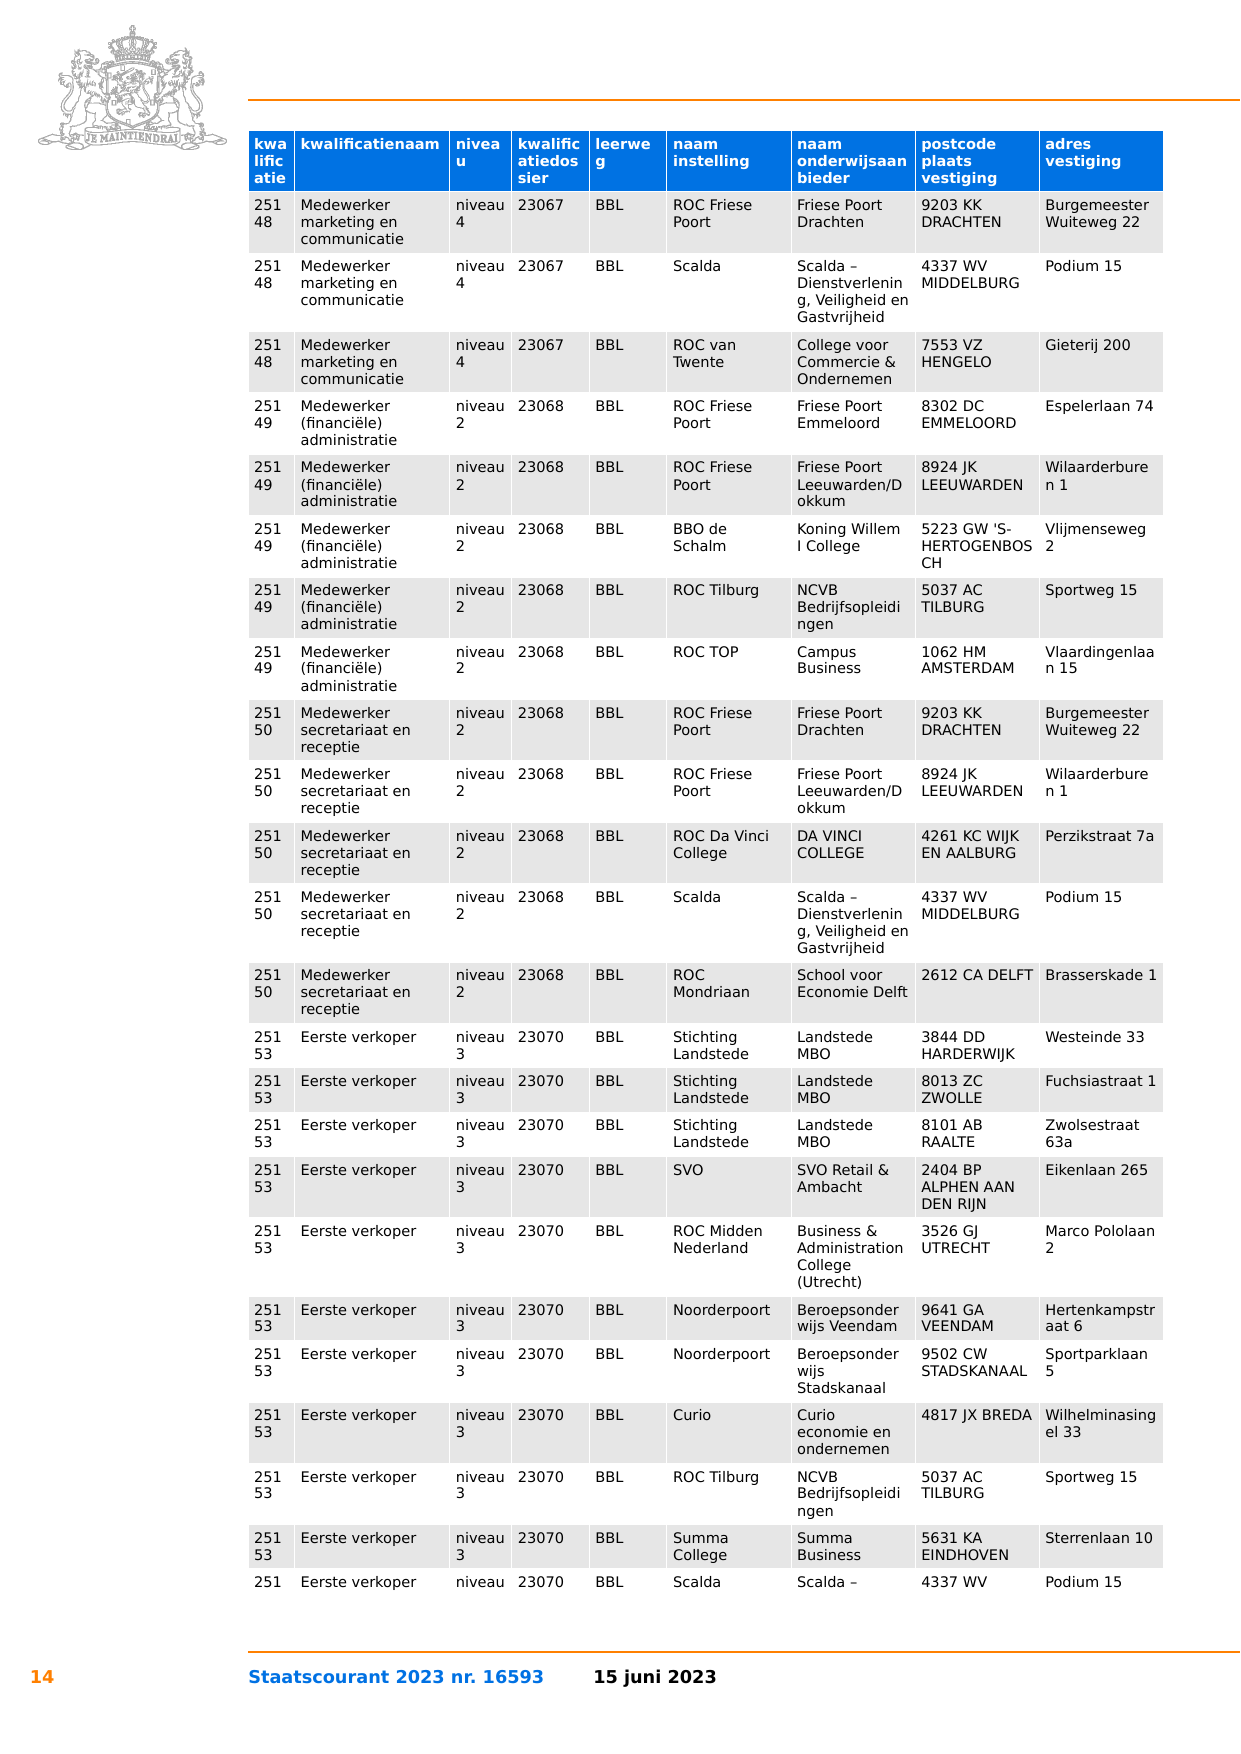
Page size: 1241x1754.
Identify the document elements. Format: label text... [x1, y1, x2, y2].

table_cell 7553 VZ HENGELO [916, 332, 1039, 392]
table_cell niveau 2 [450, 639, 511, 699]
table_cell BBL [590, 254, 666, 331]
table_cell ROC Da Vinci College [667, 823, 791, 883]
table_cell ROC van Twente [667, 332, 791, 392]
table_cell 23070 [512, 1525, 589, 1568]
table_cell BBL [590, 332, 666, 392]
table_cell niveau 3 [450, 1068, 511, 1112]
table_cell 2404 BP ALPHEN AAN DEN RIJN [916, 1157, 1039, 1217]
table_cell Stichting Landstede [667, 1068, 791, 1112]
table_cell Noorderpoort [667, 1297, 791, 1340]
table_cell 5037 AC TILBURG [916, 578, 1039, 638]
table_cell BBL [590, 700, 666, 760]
table_cell 1062 HM AMSTERDAM [916, 639, 1039, 699]
table_cell ROC Friese Poort [667, 455, 791, 515]
table_cell 25153 [249, 1024, 294, 1067]
table_cell Scalda – Dienstverlening, Veiligheid en Gastvrijheid [792, 254, 915, 331]
table_cell 25149 [249, 639, 294, 699]
table_cell Friese Poort Emmeloord [792, 393, 915, 454]
table_cell Landstede MBO [792, 1024, 915, 1067]
table_cell Perzikstraat 7a [1040, 823, 1163, 883]
table_header adres vestiging [1040, 131, 1163, 191]
table_cell Medewerker (financiële) administratie [295, 639, 449, 699]
table_cell BBL [590, 578, 666, 638]
table_cell BBL [590, 1341, 666, 1401]
table_cell Friese Poort Leeuwarden/Dokkum [792, 455, 915, 515]
table_cell BBL [590, 1297, 666, 1340]
table_cell ROC TOP [667, 639, 791, 699]
table_cell 25153 [249, 1403, 294, 1463]
table_cell Landstede MBO [792, 1113, 915, 1156]
table_cell 25150 [249, 963, 294, 1023]
table_cell 8924 JK LEEUWARDEN [916, 761, 1039, 822]
table_cell School voor Economie Delft [792, 963, 915, 1023]
table_cell Medewerker secretariaat en receptie [295, 963, 449, 1023]
table_cell ROC Friese Poort [667, 700, 791, 760]
table_cell niveau 3 [450, 1024, 511, 1067]
table_cell BBL [590, 1525, 666, 1568]
table_cell Curio economie en ondernemen [792, 1403, 915, 1463]
table_cell 23070 [512, 1113, 589, 1156]
table_cell BBL [590, 823, 666, 883]
table_cell BBL [590, 1403, 666, 1463]
picture [38, 25, 227, 150]
table_cell 4337 WV MIDDELBURG [916, 254, 1039, 331]
table_cell Eikenlaan 265 [1040, 1157, 1163, 1217]
table_cell BBL [590, 1068, 666, 1112]
table_cell 23068 [512, 761, 589, 822]
table_cell Medewerker marketing en communicatie [295, 254, 449, 331]
table_cell Friese Poort Drachten [792, 192, 915, 253]
table_cell ROC Friese Poort [667, 761, 791, 822]
table_cell BBL [590, 1113, 666, 1156]
table_cell Stichting Landstede [667, 1024, 791, 1067]
table_cell 23068 [512, 578, 589, 638]
table_cell 25148 [249, 254, 294, 331]
table_cell 25148 [249, 332, 294, 392]
table_cell Westeinde 33 [1040, 1024, 1163, 1067]
table_cell 23070 [512, 1570, 589, 1596]
table_cell 25153 [249, 1157, 294, 1217]
table_cell 25150 [249, 761, 294, 822]
table_cell ROC Tilburg [667, 578, 791, 638]
table_cell 8924 JK LEEUWARDEN [916, 455, 1039, 515]
table_cell 8013 ZC ZWOLLE [916, 1068, 1039, 1112]
table_cell Burgemeester Wuiteweg 22 [1040, 192, 1163, 253]
table_cell niveau 4 [450, 332, 511, 392]
table_cell Medewerker marketing en communicatie [295, 192, 449, 253]
table_cell 4337 WV MIDDELBURG [916, 884, 1039, 961]
table_cell 25150 [249, 700, 294, 760]
table_cell College voor Commercie & Ondernemen [792, 332, 915, 392]
table_cell 9203 KK DRACHTEN [916, 192, 1039, 253]
table_cell 23068 [512, 516, 589, 576]
table_cell 25148 [249, 192, 294, 253]
table_cell Scalda – Dienstverlening, Veiligheid en Gastvrijheid [792, 884, 915, 961]
table_cell Eerste verkoper [295, 1218, 449, 1296]
table_cell 5223 GW 'S-HERTOGENBOSCH [916, 516, 1039, 576]
table_cell 5631 KA EINDHOVEN [916, 1525, 1039, 1568]
table_cell SVO Retail & Ambacht [792, 1157, 915, 1217]
table_cell 23070 [512, 1403, 589, 1463]
table_cell Wilaarderburen 1 [1040, 455, 1163, 515]
table_cell 23068 [512, 700, 589, 760]
table_cell 25150 [249, 884, 294, 961]
table_cell 23068 [512, 884, 589, 961]
table_cell 25153 [249, 1068, 294, 1112]
table_cell 8302 DC EMMELOORD [916, 393, 1039, 454]
table_cell BBL [590, 1157, 666, 1217]
table_cell Eerste verkoper [295, 1525, 449, 1568]
table_cell 3526 GJ UTRECHT [916, 1218, 1039, 1296]
table_cell Vlaardingenlaan 15 [1040, 639, 1163, 699]
table_cell 8101 AB RAALTE [916, 1113, 1039, 1156]
table_cell 25149 [249, 393, 294, 454]
table_cell BBO de Schalm [667, 516, 791, 576]
table_cell niveau 3 [450, 1297, 511, 1340]
table_cell 25153 [249, 1341, 294, 1401]
table_cell Medewerker secretariaat en receptie [295, 823, 449, 883]
table_cell Friese Poort Drachten [792, 700, 915, 760]
table_cell 25149 [249, 455, 294, 515]
table_cell niveau 2 [450, 393, 511, 454]
table_cell Marco Pololaan 2 [1040, 1218, 1163, 1296]
table_cell Sterrenlaan 10 [1040, 1525, 1163, 1568]
table_cell Eerste verkoper [295, 1113, 449, 1156]
table_cell Medewerker secretariaat en receptie [295, 884, 449, 961]
table_cell Beroepsonderwijs Veendam [792, 1297, 915, 1340]
table_cell niveau 2 [450, 963, 511, 1023]
table_cell Eerste verkoper [295, 1403, 449, 1463]
table_cell Campus Business [792, 639, 915, 699]
table_cell niveau 2 [450, 884, 511, 961]
table_cell Eerste verkoper [295, 1157, 449, 1217]
table_cell Stichting Landstede [667, 1113, 791, 1156]
table_cell BBL [590, 639, 666, 699]
table_cell 9203 KK DRACHTEN [916, 700, 1039, 760]
table_cell Zwolsestraat 63a [1040, 1113, 1163, 1156]
table_cell Vlijmenseweg 2 [1040, 516, 1163, 576]
table_cell Eerste verkoper [295, 1297, 449, 1340]
table_cell niveau 4 [450, 192, 511, 253]
table_cell Scalda [667, 1570, 791, 1596]
table_cell 251 [249, 1570, 294, 1596]
table_cell Hertenkampstraat 6 [1040, 1297, 1163, 1340]
table_cell BBL [590, 393, 666, 454]
table_cell niveau 3 [450, 1403, 511, 1463]
table_header kwalificatiedossier [512, 131, 589, 191]
table_cell BBL [590, 1024, 666, 1067]
table_cell 25153 [249, 1113, 294, 1156]
table_cell BBL [590, 963, 666, 1023]
table_cell 25149 [249, 578, 294, 638]
table_cell 4817 JX BREDA [916, 1403, 1039, 1463]
table_cell 23068 [512, 393, 589, 454]
table_cell 23070 [512, 1024, 589, 1067]
table_cell Beroepsonderwijs Stadskanaal [792, 1341, 915, 1401]
table_cell Brasserskade 1 [1040, 963, 1163, 1023]
table_cell BBL [590, 192, 666, 253]
table_cell ROC Friese Poort [667, 393, 791, 454]
table_cell 23068 [512, 639, 589, 699]
table_cell SVO [667, 1157, 791, 1217]
table_cell Landstede MBO [792, 1068, 915, 1112]
table_cell Eerste verkoper [295, 1341, 449, 1401]
table_cell 3844 DD HARDERWIJK [916, 1024, 1039, 1067]
table_cell Medewerker (financiële) administratie [295, 516, 449, 576]
table_cell 23070 [512, 1218, 589, 1296]
table_cell 23067 [512, 332, 589, 392]
table_cell 25153 [249, 1297, 294, 1340]
table_cell Summa College [667, 1525, 791, 1568]
table_cell 25153 [249, 1218, 294, 1296]
table_cell 4261 KC WIJK EN AALBURG [916, 823, 1039, 883]
table_cell Eerste verkoper [295, 1068, 449, 1112]
table_cell BBL [590, 1570, 666, 1596]
table_cell Scalda [667, 884, 791, 961]
table_cell Scalda [667, 254, 791, 331]
table_cell niveau 2 [450, 578, 511, 638]
table_cell 23067 [512, 192, 589, 253]
table_cell Sportweg 15 [1040, 578, 1163, 638]
table_cell 23068 [512, 963, 589, 1023]
table_header naam instelling [667, 131, 791, 191]
table_cell Koning Willem I College [792, 516, 915, 576]
table_cell niveau 4 [450, 254, 511, 331]
table_cell Wilaarderburen 1 [1040, 761, 1163, 822]
table_cell BBL [590, 455, 666, 515]
table_cell Scalda – [792, 1570, 915, 1596]
table_cell Podium 15 [1040, 1570, 1163, 1596]
table_cell BBL [590, 1464, 666, 1524]
table_cell Medewerker (financiële) administratie [295, 578, 449, 638]
table_cell NCVB Bedrijfsopleidingen [792, 1464, 915, 1524]
table_cell niveau 2 [450, 700, 511, 760]
table_cell 2612 CA DELFT [916, 963, 1039, 1023]
table_cell Wilhelminasingel 33 [1040, 1403, 1163, 1463]
table_cell 4337 WV [916, 1570, 1039, 1596]
table_cell Gieterij 200 [1040, 332, 1163, 392]
table_cell 25153 [249, 1525, 294, 1568]
table_cell ROC Mondriaan [667, 963, 791, 1023]
table_header leerweg [590, 131, 666, 191]
table_cell niveau [450, 1570, 511, 1596]
table_cell Curio [667, 1403, 791, 1463]
table_header niveau [450, 131, 511, 191]
table_cell Eerste verkoper [295, 1464, 449, 1524]
table_cell Medewerker (financiële) administratie [295, 393, 449, 454]
table_cell Burgemeester Wuiteweg 22 [1040, 700, 1163, 760]
table_cell niveau 3 [450, 1218, 511, 1296]
table_cell Summa Business [792, 1525, 915, 1568]
table_cell 23070 [512, 1068, 589, 1112]
table_cell 23070 [512, 1464, 589, 1524]
table_cell 23070 [512, 1341, 589, 1401]
table_cell 25150 [249, 823, 294, 883]
table_cell 23070 [512, 1297, 589, 1340]
table_cell niveau 3 [450, 1157, 511, 1217]
table_header kwalificatie [249, 131, 294, 191]
table_cell ROC Tilburg [667, 1464, 791, 1524]
table_cell NCVB Bedrijfsopleidingen [792, 578, 915, 638]
table_cell 23067 [512, 254, 589, 331]
table_cell DA VINCI COLLEGE [792, 823, 915, 883]
table_cell niveau 3 [450, 1341, 511, 1401]
table_cell niveau 2 [450, 761, 511, 822]
table_cell 23070 [512, 1157, 589, 1217]
table_cell niveau 2 [450, 455, 511, 515]
table_cell 5037 AC TILBURG [916, 1464, 1039, 1524]
table_cell ROC Midden Nederland [667, 1218, 791, 1296]
table_cell Business & Administration College (Utrecht) [792, 1218, 915, 1296]
table_cell Podium 15 [1040, 884, 1163, 961]
table_header kwalificatienaam [295, 131, 449, 191]
table_cell niveau 3 [450, 1113, 511, 1156]
table_cell niveau 2 [450, 516, 511, 576]
table_cell 23068 [512, 455, 589, 515]
table_cell Sportparklaan 5 [1040, 1341, 1163, 1401]
table_cell 9502 CW STADSKANAAL [916, 1341, 1039, 1401]
table_cell niveau 3 [450, 1464, 511, 1524]
table_cell Sportweg 15 [1040, 1464, 1163, 1524]
table_cell 9641 GA VEENDAM [916, 1297, 1039, 1340]
table_cell Podium 15 [1040, 254, 1163, 331]
table_cell BBL [590, 884, 666, 961]
table_cell Medewerker secretariaat en receptie [295, 761, 449, 822]
table_cell Medewerker marketing en communicatie [295, 332, 449, 392]
table_cell BBL [590, 1218, 666, 1296]
table_cell BBL [590, 516, 666, 576]
table_header postcode plaats vestiging [916, 131, 1039, 191]
table_cell Medewerker secretariaat en receptie [295, 700, 449, 760]
table_cell Espelerlaan 74 [1040, 393, 1163, 454]
table_cell Eerste verkoper [295, 1570, 449, 1596]
table_cell 25149 [249, 516, 294, 576]
table_cell Noorderpoort [667, 1341, 791, 1401]
table_cell 23068 [512, 823, 589, 883]
table_cell niveau 3 [450, 1525, 511, 1568]
table_cell Fuchsiastraat 1 [1040, 1068, 1163, 1112]
table_cell Medewerker (financiële) administratie [295, 455, 449, 515]
table_cell 25153 [249, 1464, 294, 1524]
table_cell BBL [590, 761, 666, 822]
table_header naam onderwijsaanbieder [792, 131, 915, 191]
table_cell Eerste verkoper [295, 1024, 449, 1067]
table_cell Friese Poort Leeuwarden/Dokkum [792, 761, 915, 822]
table_cell ROC Friese Poort [667, 192, 791, 253]
table_cell niveau 2 [450, 823, 511, 883]
